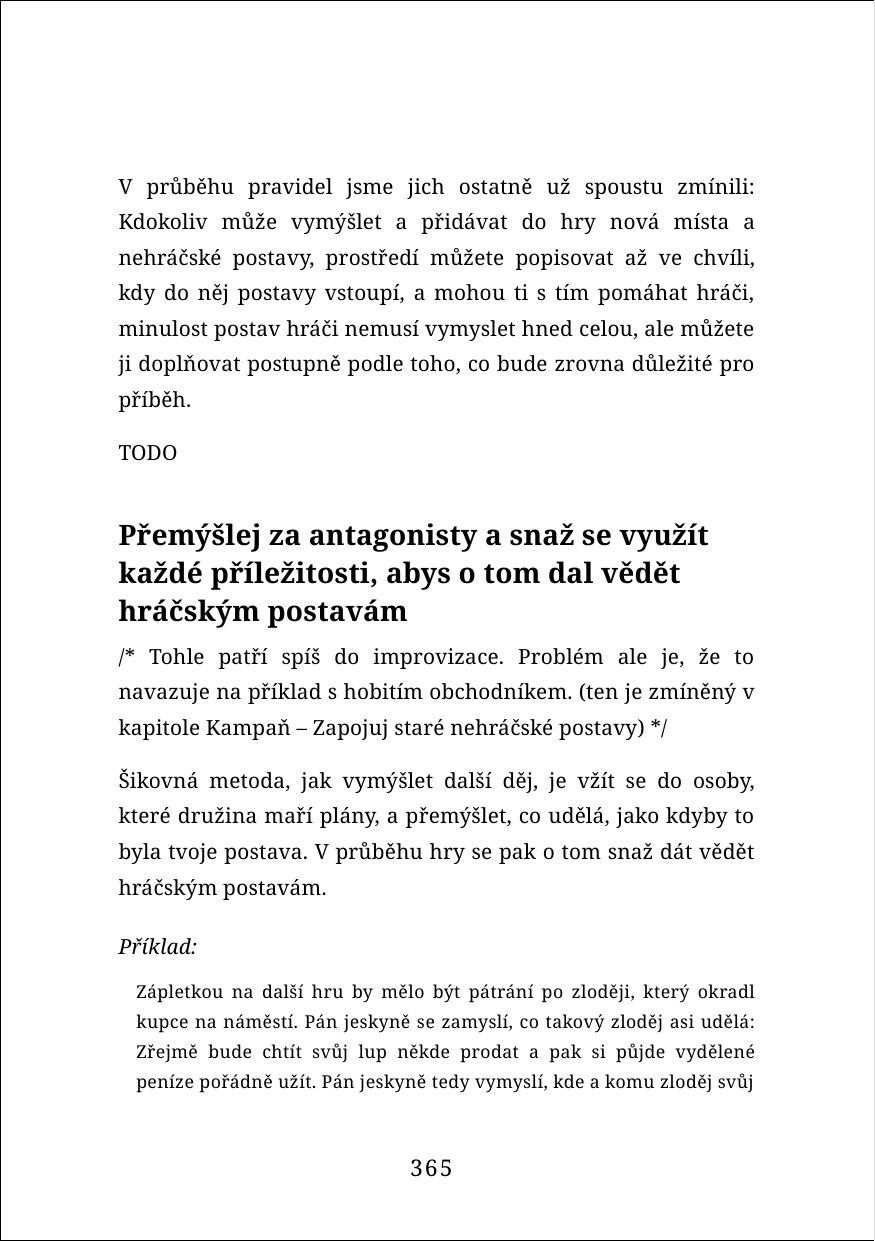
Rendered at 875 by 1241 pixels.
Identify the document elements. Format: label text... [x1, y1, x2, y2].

text /* Tohle patří spíš do improvizace. Problém ale je, že to navazuje na příklad s hobitím obchodníkem. (ten je zmíněný v kapitole Kampaň – Zapojuj staré nehráčské postavy) */ [118, 642, 756, 741]
text Příklad: [118, 932, 756, 960]
text Zápletkou na další hru by mělo být pátrání po zloději, který okradl kupce na náměstí. Pán jeskyně se zamyslí, co takový zloděj asi udělá: Zřejmě bude chtít svůj lup někde prodat a pak si půjde vydělené peníze pořádně užít. Pán jeskyně tedy vymyslí, kde a komu zloděj svůj [136, 979, 756, 1094]
text V průběhu pravidel jsme jich ostatně už spoustu zmínili: Kdokoliv může vymýšlet a přidávat do hry nová místa a nehráčské postavy, prostředí můžete popisovat až ve chvíli, kdy do něj postavy vstoupí, a mohou ti s tím pomáhat hráči, minulost postav hráči nemusí vymyslet hned celou, ale můžete ji doplňovat postupně podle toho, co bude zrovna důležité pro příběh. [118, 172, 756, 413]
subtitle Přemýšlej za antagonisty a snaž se využít každé příležitosti, abys o tom dal vědět hráčským postavám [118, 515, 756, 630]
text Šikovná metoda, jak vymýšlet další děj, je vžít se do osoby, které družina maří plány, a přemýšlet, co udělá, jako kdyby to byla tvoje postava. V průběhu hry se pak o tom snaž dát vědět hráčským postavám. [118, 766, 756, 901]
text TODO [118, 438, 756, 467]
